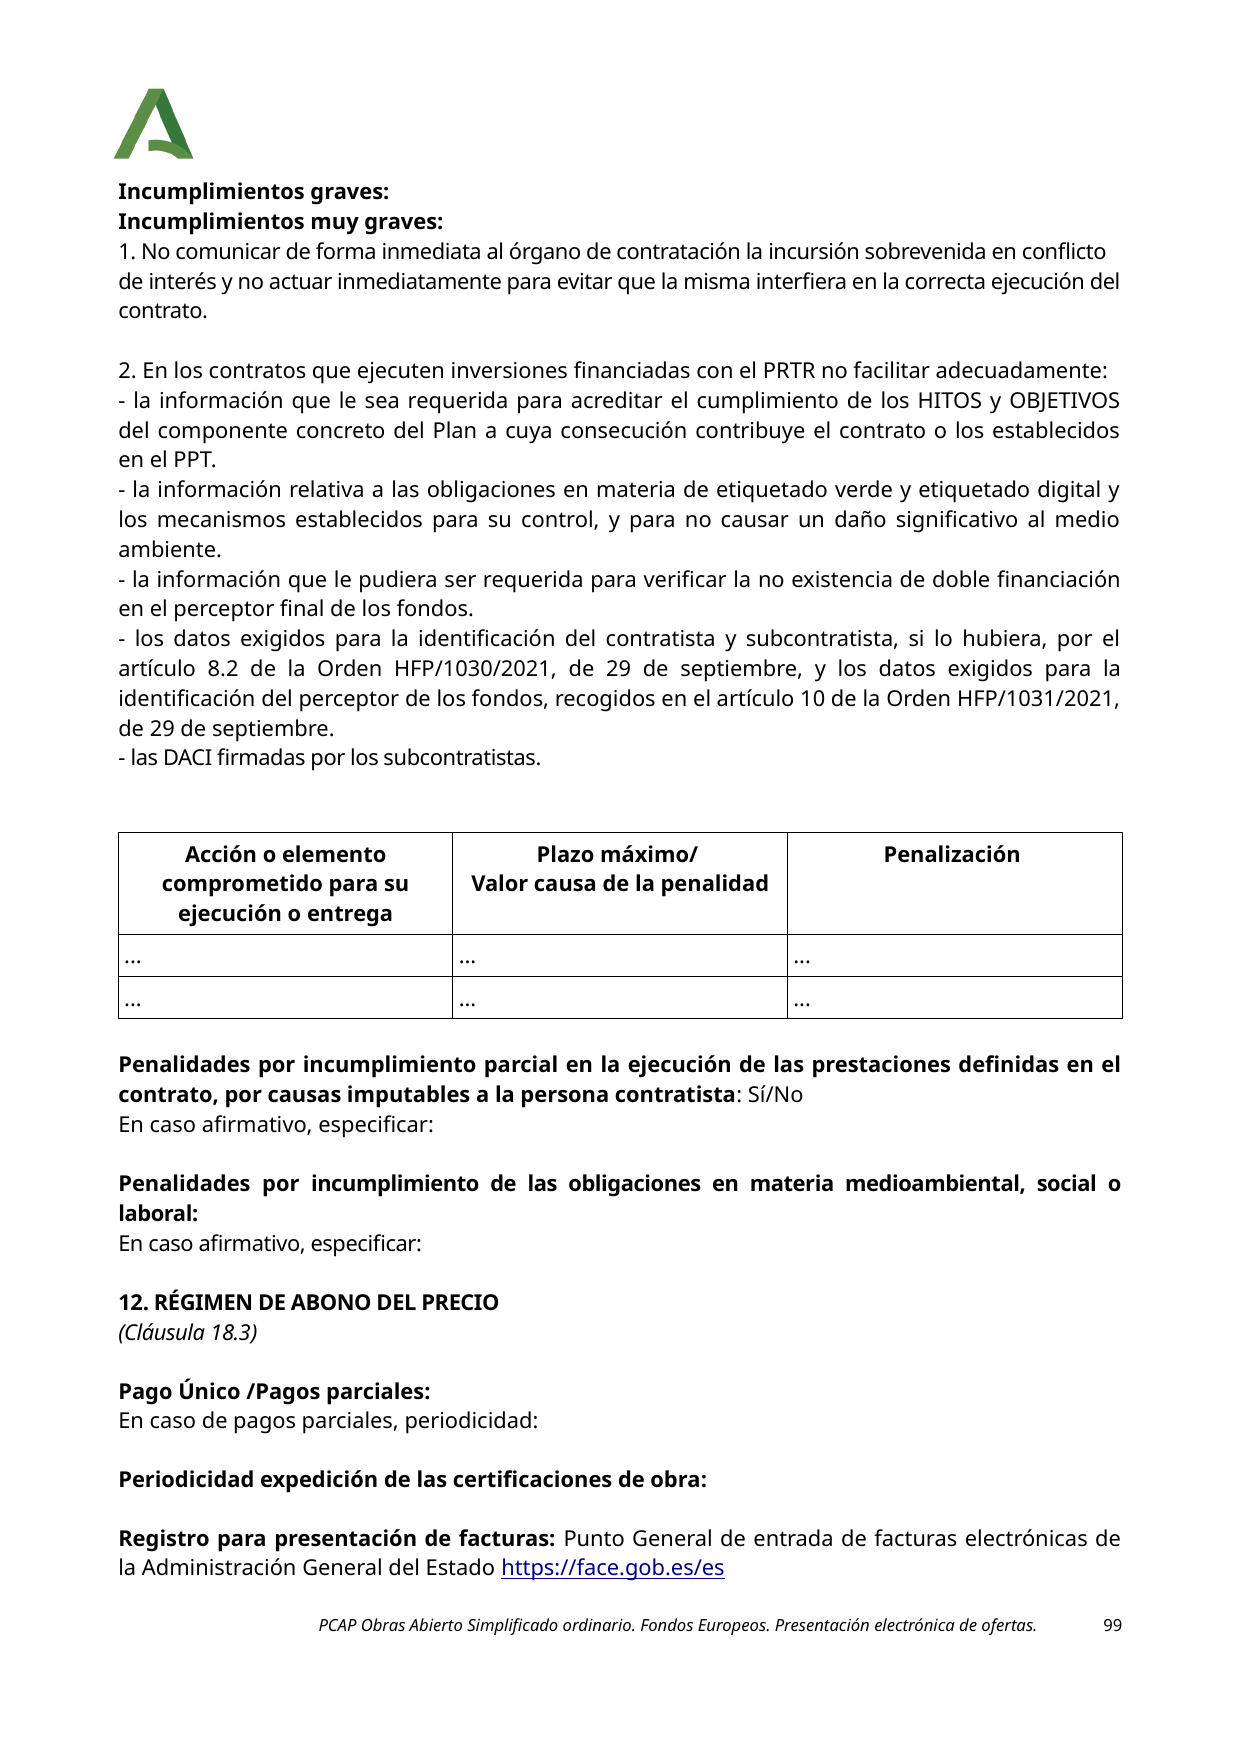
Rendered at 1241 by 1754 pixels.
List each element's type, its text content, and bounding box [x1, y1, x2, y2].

text En caso afirmativo, especificar: [118, 1228, 1122, 1258]
table_cell ... [453, 977, 787, 1018]
table_header Acción o elemento comprometido para su ejecución o entrega [119, 833, 452, 934]
text Penalidades por incumplimiento parcial en la ejecución de las prestaciones definidas en el contrato, por causas imputables a la persona contratista: Sí/No [118, 1049, 1122, 1109]
table_cell ... [119, 935, 452, 976]
text (Cláusula 18.3) [118, 1317, 1122, 1347]
text En caso afirmativo, especificar: [118, 1109, 1122, 1138]
text 2. En los contratos que ejecuten inversiones financiadas con el PRTR no facilitar adecuadamente: [118, 355, 1122, 385]
table_cell ... [788, 935, 1122, 976]
text Registro para presentación de facturas: Punto General de entrada de facturas electrónicas de la Administración General del Estado https://face.gob.es/es [118, 1523, 1122, 1582]
text - la información relativa a las obligaciones en materia de etiquetado verde y etiquetado digital y los mecanismos establecidos para su control, y para no causar un daño significativo al medio ambiente. [118, 474, 1122, 564]
table_cell ... [788, 977, 1122, 1018]
text En caso de pagos parciales, periodicidad: [118, 1406, 1122, 1435]
picture [109, 84, 198, 163]
table_cell ... [453, 935, 787, 976]
text Periodicidad expedición de las certificaciones de obra: [118, 1464, 1122, 1494]
table_cell ... [119, 977, 452, 1018]
text 1. No comunicar de forma inmediata al órgano de contratación la incursión sobrevenida en conflicto de interés y no actuar inmediatamente para evitar que la misma interfiera en la correcta ejecución del contrato. [118, 236, 1122, 325]
text Incumplimientos graves: [118, 176, 1122, 206]
table_header Plazo máximo/ Valor causa de la penalidad [453, 833, 787, 934]
text - la información que le pudiera ser requerida para verificar la no existencia de doble financiación en el perceptor final de los fondos. [118, 564, 1122, 623]
text Incumplimientos muy graves: [118, 206, 1122, 236]
text Pago Único /Pagos parciales: [118, 1376, 1122, 1406]
text - las DACI firmadas por los subcontratistas. [118, 742, 1122, 772]
text 12. RÉGIMEN DE ABONO DEL PRECIO [118, 1287, 1122, 1317]
text Penalidades por incumplimiento de las obligaciones en materia medioambiental, social o laboral: [118, 1168, 1122, 1228]
table_header Penalización [788, 833, 1122, 934]
text - la información que le sea requerida para acreditar el cumplimiento de los HITOS y OBJETIVOS del componente concreto del Plan a cuya consecución contribuye el contrato o los establecidos en el PPT. [118, 385, 1122, 474]
text - los datos exigidos para la identificación del contratista y subcontratista, si lo hubiera, por el artículo 8.2 de la Orden HFP/1030/2021, de 29 de septiembre, y los datos exigidos para la identificación del perceptor de los fondos, recogidos en el artículo 10 de la Orden HFP/1031/2021, de 29 de septiembre. [118, 623, 1122, 742]
